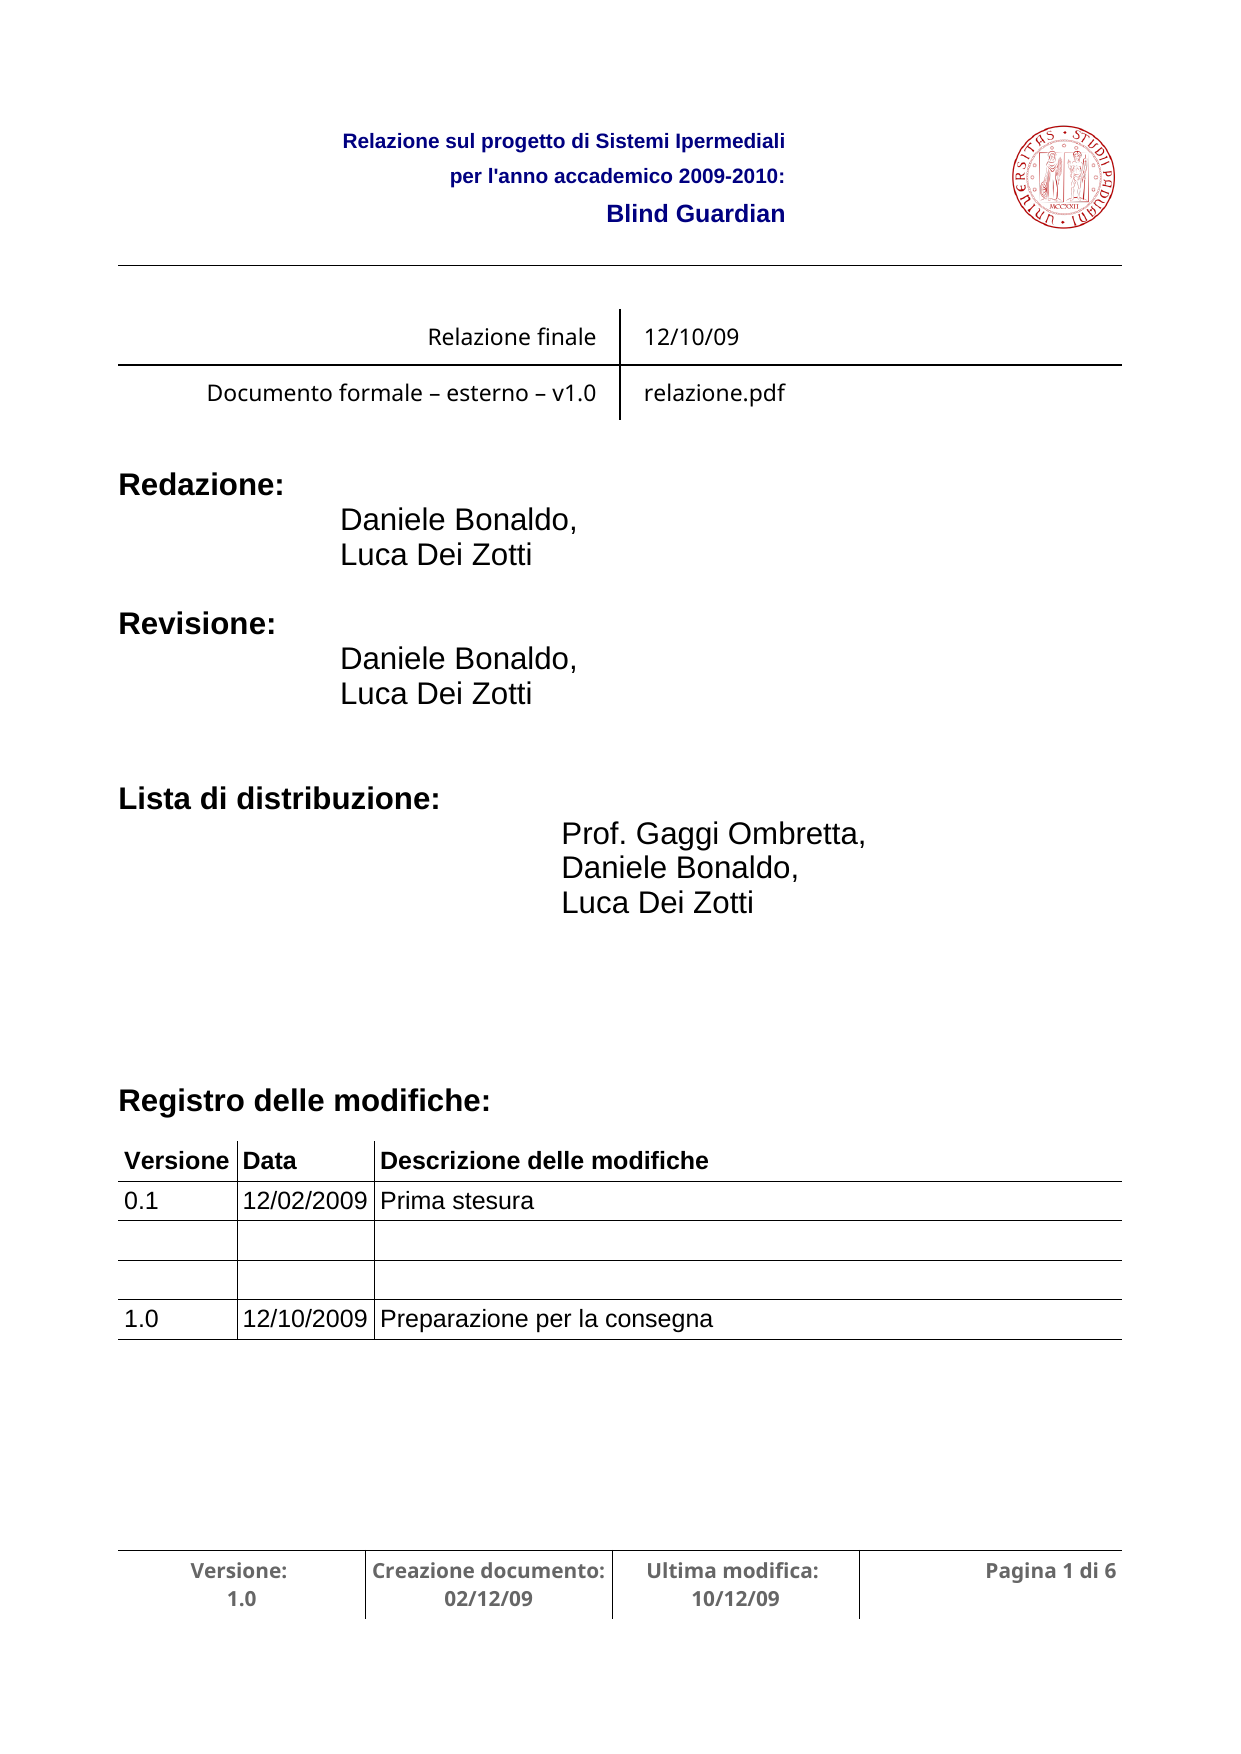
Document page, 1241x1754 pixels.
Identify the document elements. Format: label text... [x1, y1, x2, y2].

text Lista di distribuzione: [118, 781, 1122, 816]
table_cell 02/12/2009 [238, 1182, 374, 1220]
picture [1010, 123, 1117, 231]
table_cell Prima stesura [375, 1182, 1122, 1220]
table_cell [118, 1261, 237, 1299]
table_header Versione [118, 1141, 237, 1181]
table_header Descrizione delle modifiche [375, 1141, 1122, 1181]
table_cell 10/12/2009 [238, 1300, 374, 1339]
table_cell [238, 1261, 374, 1299]
table_cell Documento formale – esterno – v1.0 [118, 366, 619, 420]
table_header 10/12/09 [621, 309, 1122, 363]
table_cell [238, 1221, 374, 1260]
table_header Relazione finale [118, 309, 619, 363]
table_cell [375, 1221, 1122, 1260]
text Revisione: [118, 606, 1122, 641]
text Luca Dei Zotti [118, 537, 1122, 571]
table_cell relazione.pdf [621, 366, 1122, 420]
table_cell 1.0 [118, 1300, 237, 1339]
table_cell [375, 1261, 1122, 1299]
table_cell Preparazione per la consegna [375, 1300, 1122, 1339]
text Daniele Bonaldo, [118, 502, 1122, 537]
text Luca Dei Zotti [118, 676, 1122, 711]
text Daniele Bonaldo, [118, 641, 1122, 676]
text Registro delle modifiche: [118, 1083, 1122, 1118]
table_cell [118, 1221, 237, 1260]
text Redazione: [118, 467, 1122, 502]
text Luca Dei Zotti [118, 886, 1122, 920]
text Daniele Bonaldo, [118, 851, 1122, 886]
table_cell 0.1 [118, 1182, 237, 1220]
table_header Data [238, 1141, 374, 1181]
text Prof. Gaggi Ombretta, [118, 816, 1122, 851]
